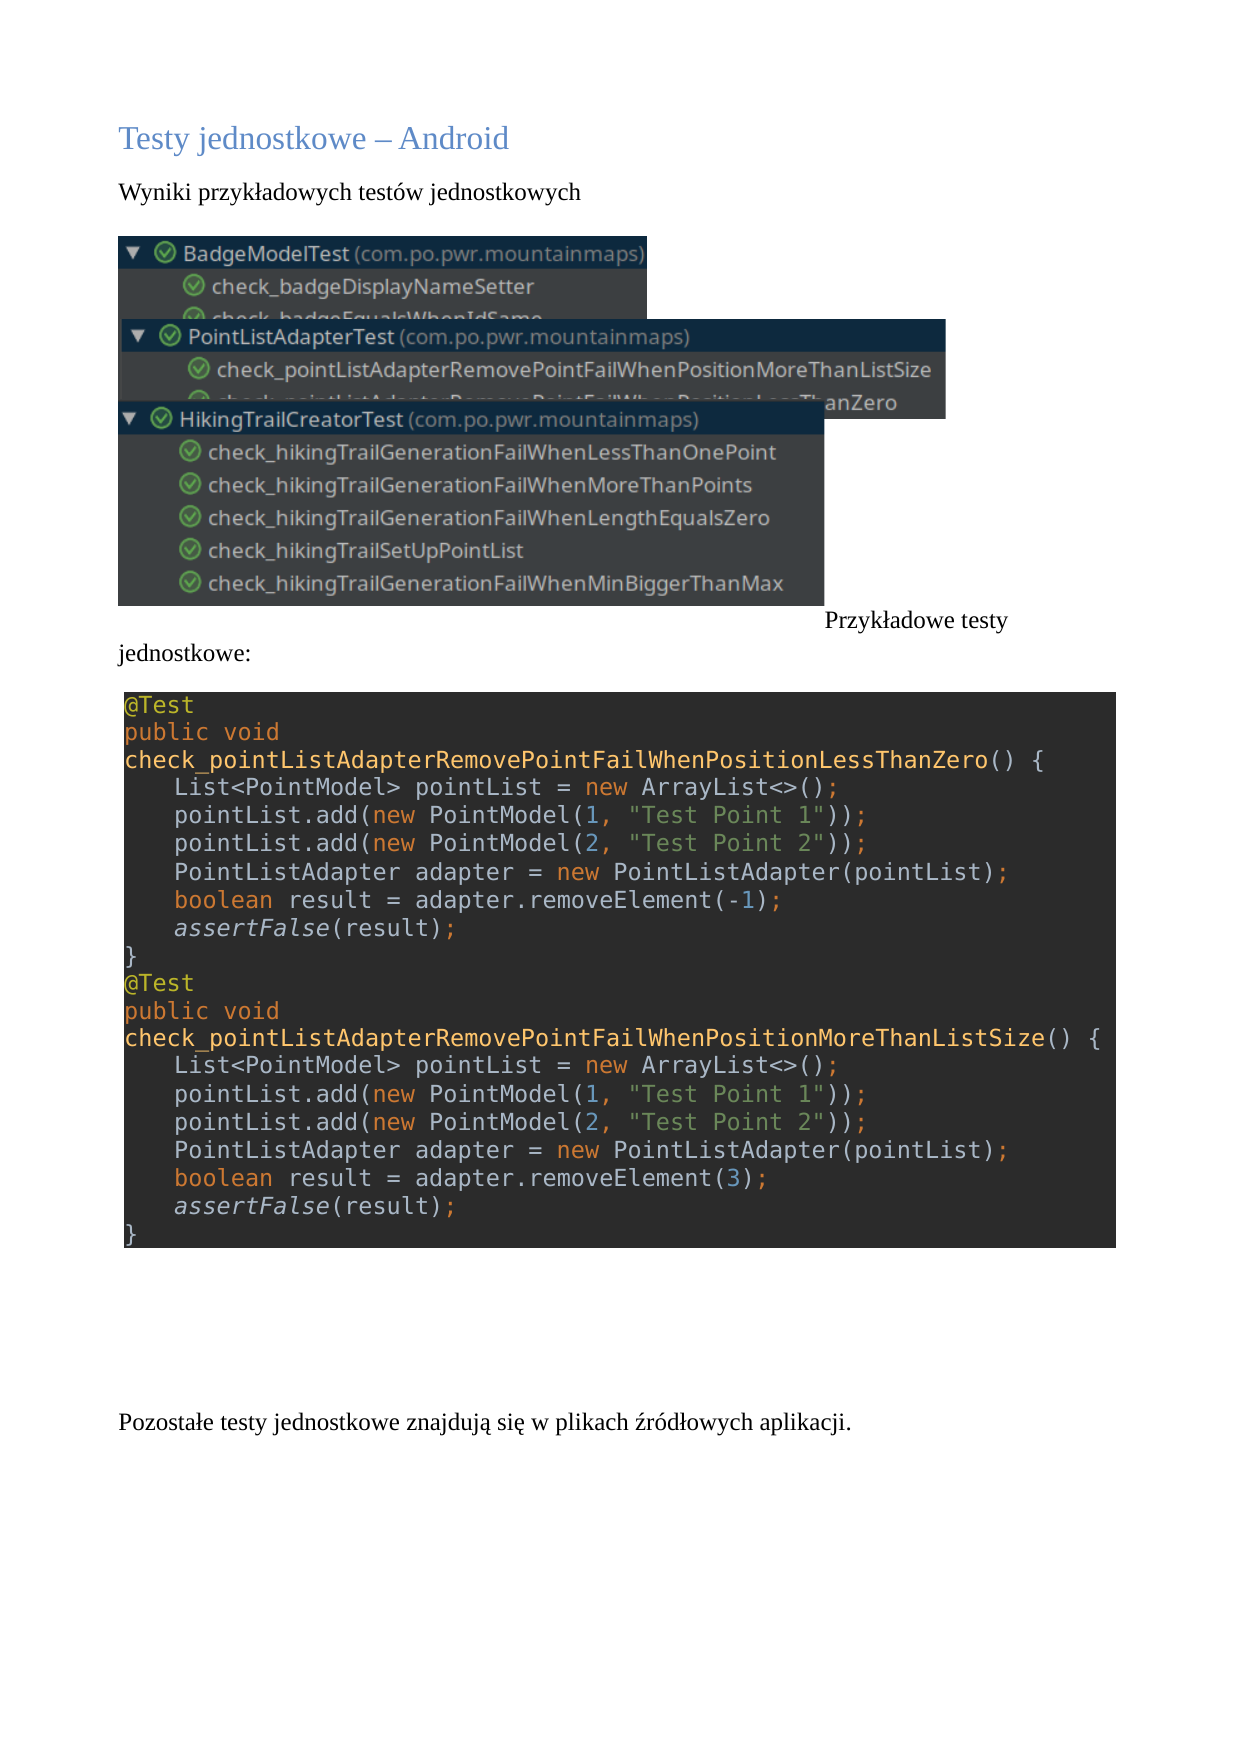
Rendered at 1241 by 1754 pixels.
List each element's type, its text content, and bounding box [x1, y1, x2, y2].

text Testy jednostkowe – Android [118, 118, 1122, 156]
table_header @Test public void check_pointListAdapterRemovePointFailWhenPositionLessThanZero() { List<PointModel> pointList = new ArrayList<>(); pointList.add(new PointModel(1, "Test Point 1")); pointList.add(new PointModel(2, "Test Point 2")); PointListAdapter adapter = new PointListAdapter(pointList); boolean result = adapter.removeElement(-1); assertFalse(result); } @Test public void check_pointListAdapterRemovePointFailWhenPositionMoreThanListSize() { List<PointModel> pointList = new ArrayList<>(); pointList.add(new PointModel(1, "Test Point 1")); pointList.add(new PointModel(2, "Test Point 2")); PointListAdapter adapter = new PointListAdapter(pointList); boolean result = adapter.removeElement(3); assertFalse(result); } [118, 686, 1122, 1312]
text Przykładowe testy jednostkowe: [118, 605, 1122, 667]
text Wyniki przykładowych testów jednostkowych [118, 177, 1122, 206]
text Pozostałe testy jednostkowe znajdują się w plikach źródłowych aplikacji. [118, 1407, 1122, 1436]
picture [118, 236, 946, 606]
